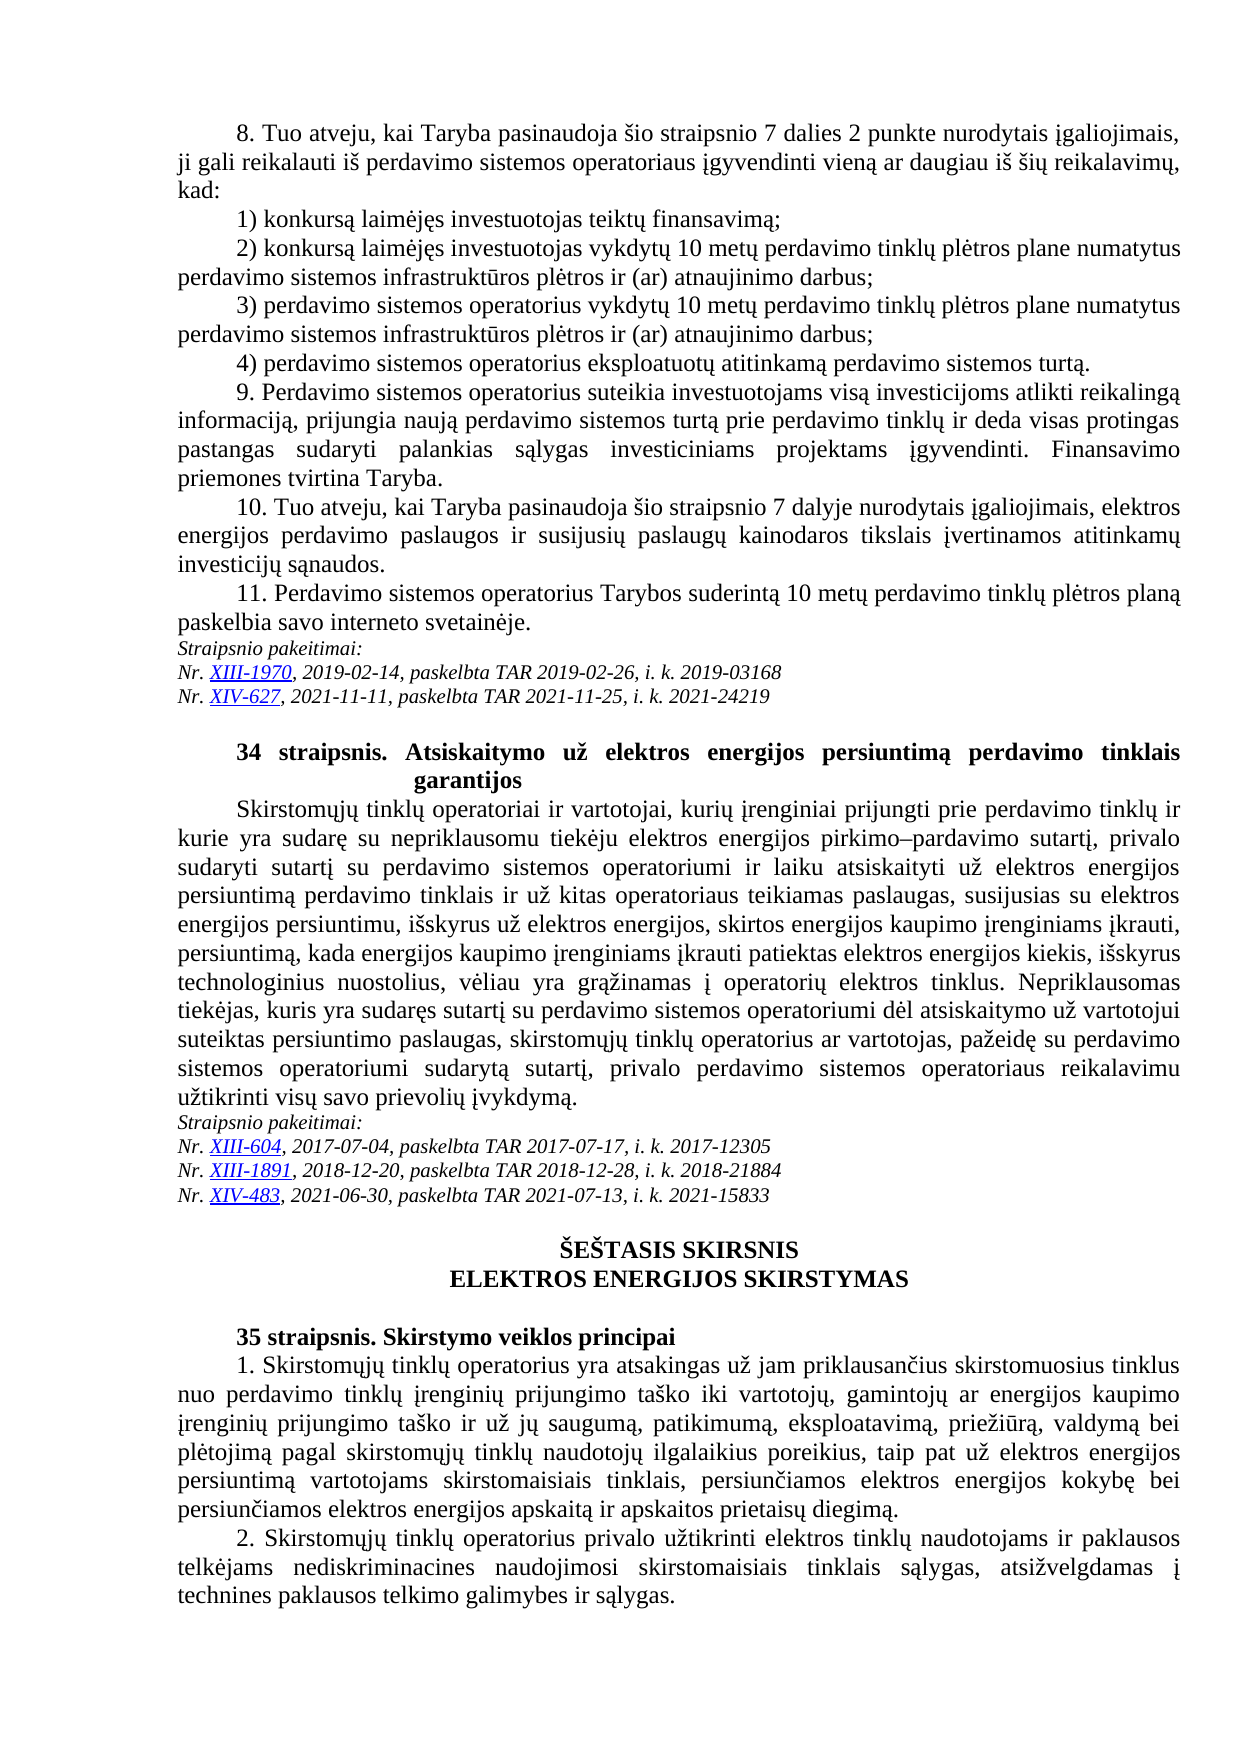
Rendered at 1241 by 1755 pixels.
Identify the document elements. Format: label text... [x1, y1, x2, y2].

text 9. Perdavimo sistemos operatorius suteikia investuotojams visą investicijoms atlikti reikalingą informaciją, prijungia naują perdavimo sistemos turtą prie perdavimo tinklų ir deda visas protingas pastangas sudaryti palankias sąlygas investiciniams projektams įgyvendinti. Finansavimo priemones tvirtina Taryba. [177, 377, 1181, 492]
text ELEKTROS ENERGIJOS SKIRSTYMAS [177, 1264, 1181, 1293]
text 1) konkursą laimėjęs investuotojas teiktų finansavimą; [177, 204, 1181, 233]
text 10. Tuo atveju, kai Taryba pasinaudoja šio straipsnio 7 dalyje nurodytais įgaliojimais, elektros energijos perdavimo paslaugos ir susijusių paslaugų kainodaros tikslais įvertinamos atitinkamų investicijų sąnaudos. [177, 492, 1181, 578]
text Nr. XIV-483, 2021-06-30, paskelbta TAR 2021-07-13, i. k. 2021-15833 [177, 1182, 1181, 1207]
text 11. Perdavimo sistemos operatorius Tarybos suderintą 10 metų perdavimo tinklų plėtros planą paskelbia savo interneto svetainėje. [177, 578, 1181, 636]
text Straipsnio pakeitimai: [177, 636, 1181, 660]
text Straipsnio pakeitimai: [177, 1110, 1181, 1134]
text 2) konkursą laimėjęs investuotojas vykdytų 10 metų perdavimo tinklų plėtros plane numatytus perdavimo sistemos infrastruktūros plėtros ir (ar) atnaujinimo darbus; [177, 233, 1181, 291]
text 4) perdavimo sistemos operatorius eksploatuotų atitinkamą perdavimo sistemos turtą. [177, 348, 1181, 377]
text 8. Tuo atveju, kai Taryba pasinaudoja šio straipsnio 7 dalies 2 punkte nurodytais įgaliojimais, ji gali reikalauti iš perdavimo sistemos operatoriaus įgyvendinti vieną ar daugiau iš šių reikalavimų, kad: [177, 118, 1181, 204]
text ŠEŠTASIS SKIRSNIS [177, 1235, 1181, 1264]
text Skirstomųjų tinklų operatoriai ir vartotojai, kurių įrenginiai prijungti prie perdavimo tinklų ir kurie yra sudarę su nepriklausomu tiekėju elektros energijos pirkimo–pardavimo sutartį, privalo sudaryti sutartį su perdavimo sistemos operatoriumi ir laiku atsiskaityti už elektros energijos persiuntimą perdavimo tinklais ir už kitas operatoriaus teikiamas paslaugas, susijusias su elektros energijos persiuntimu, išskyrus už elektros energijos, skirtos energijos kaupimo įrenginiams įkrauti, persiuntimą, kada energijos kaupimo įrenginiams įkrauti patiektas elektros energijos kiekis, išskyrus technologinius nuostolius, vėliau yra grąžinamas į operatorių elektros tinklus. Nepriklausomas tiekėjas, kuris yra sudaręs sutartį su perdavimo sistemos operatoriumi dėl atsiskaitymo už vartotojui suteiktas persiuntimo paslaugas, skirstomųjų tinklų operatorius ar vartotojas, pažeidę su perdavimo sistemos operatoriumi sudarytą sutartį, privalo perdavimo sistemos operatoriaus reikalavimu užtikrinti visų savo prievolių įvykdymą. [177, 794, 1181, 1110]
text Nr. XIV-627, 2021-11-11, paskelbta TAR 2021-11-25, i. k. 2021-24219 [177, 684, 1181, 708]
text Nr. XIII-1970, 2019-02-14, paskelbta TAR 2019-02-26, i. k. 2019-03168 [177, 660, 1181, 684]
text 2. Skirstomųjų tinklų operatorius privalo užtikrinti elektros tinklų naudotojams ir paklausos telkėjams nediskriminacines naudojimosi skirstomaisiais tinklais sąlygas, atsižvelgdamas į technines paklausos telkimo galimybes ir sąlygas. [177, 1523, 1181, 1609]
text 3) perdavimo sistemos operatorius vykdytų 10 metų perdavimo tinklų plėtros plane numatytus perdavimo sistemos infrastruktūros plėtros ir (ar) atnaujinimo darbus; [177, 291, 1181, 348]
text 1. Skirstomųjų tinklų operatorius yra atsakingas už jam priklausančius skirstomuosius tinklus nuo perdavimo tinklų įrenginių prijungimo taško iki vartotojų, gamintojų ar energijos kaupimo įrenginių prijungimo taško ir už jų saugumą, patikimumą, eksploatavimą, priežiūrą, valdymą bei plėtojimą pagal skirstomųjų tinklų naudotojų ilgalaikius poreikius, taip pat už elektros energijos persiuntimą vartotojams skirstomaisiais tinklais, persiunčiamos elektros energijos kokybę bei persiunčiamos elektros energijos apskaitą ir apskaitos prietaisų diegimą. [177, 1350, 1181, 1523]
text 34 straipsnis. Atsiskaitymo už elektros energijos persiuntimą perdavimo tinklais garantijos [236, 737, 1181, 794]
text 35 straipsnis. Skirstymo veiklos principai [177, 1322, 1181, 1350]
text Nr. XIII-604, 2017-07-04, paskelbta TAR 2017-07-17, i. k. 2017-12305 [177, 1134, 1181, 1158]
text Nr. XIII-1891, 2018-12-20, paskelbta TAR 2018-12-28, i. k. 2018-21884 [177, 1158, 1181, 1182]
